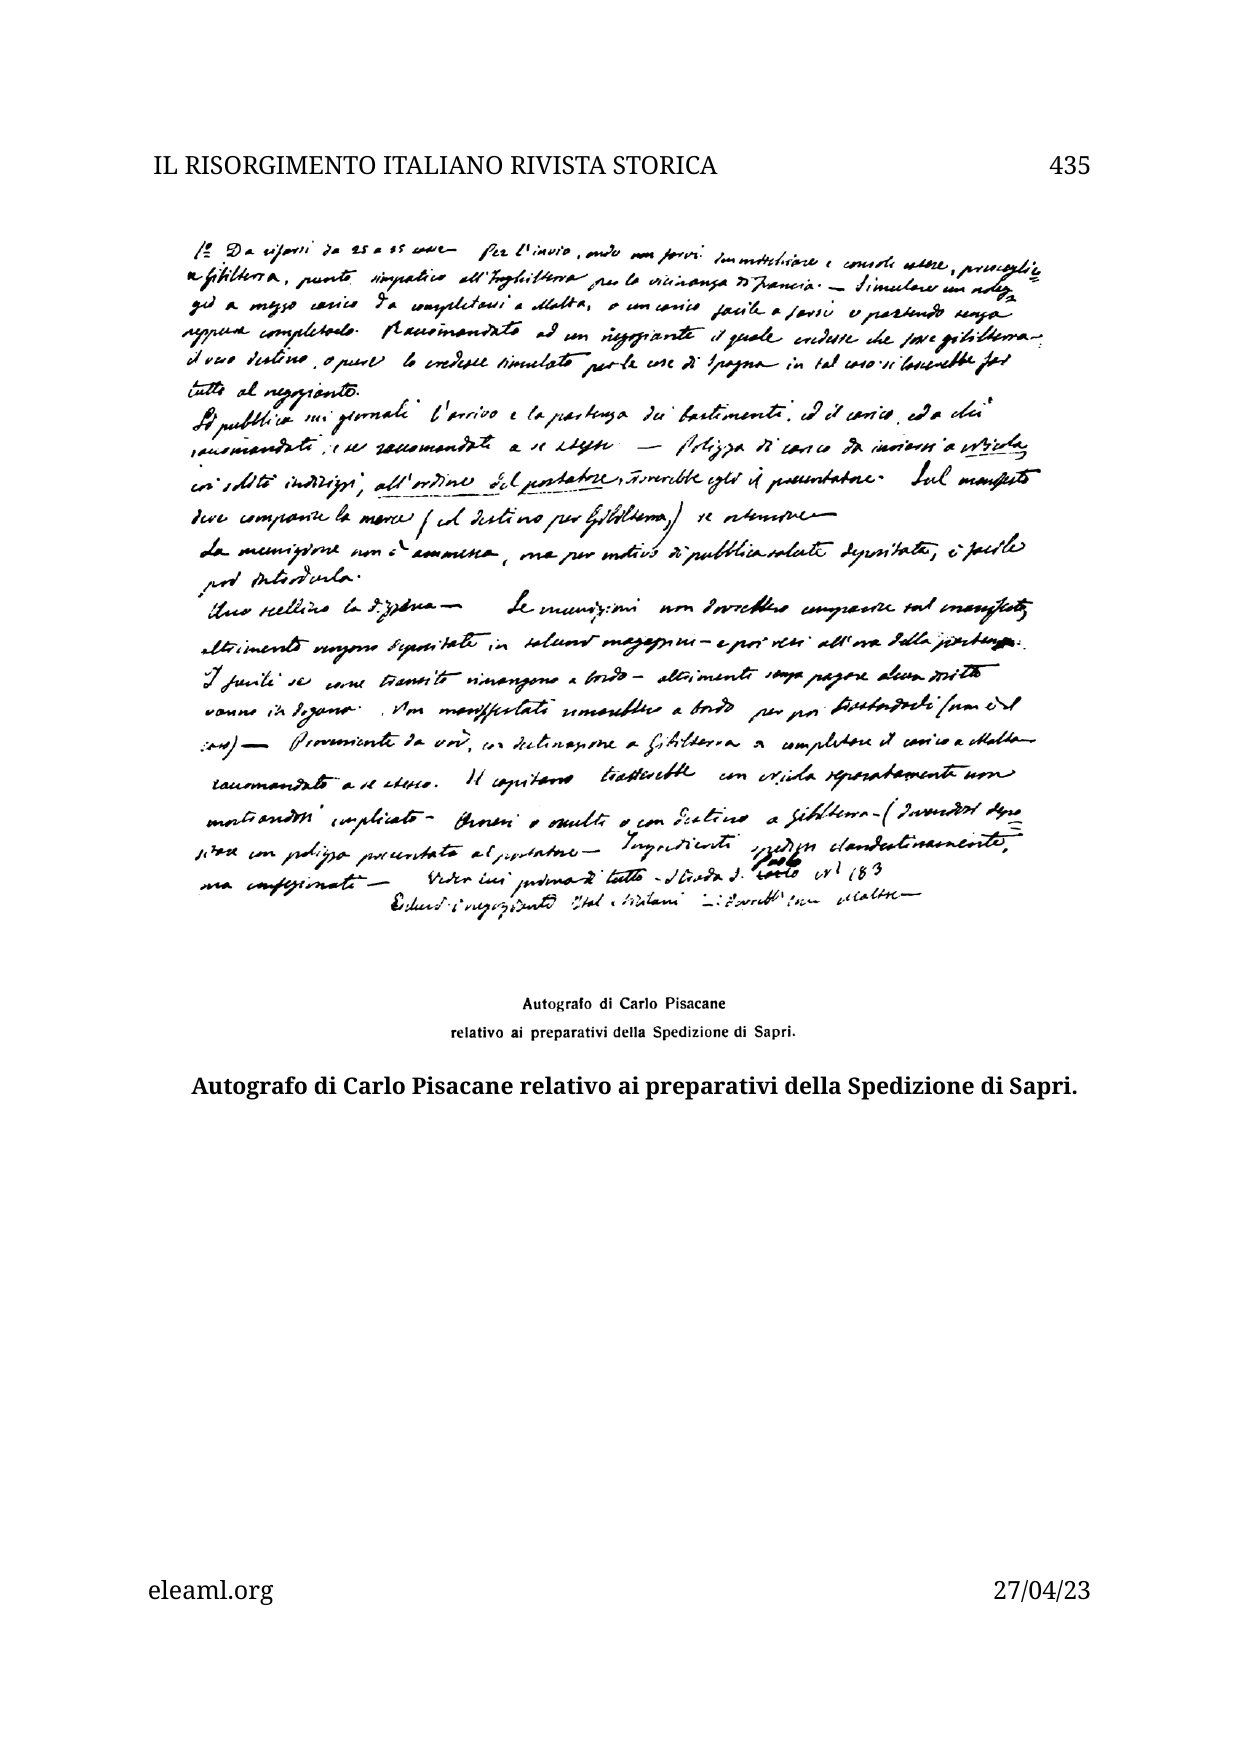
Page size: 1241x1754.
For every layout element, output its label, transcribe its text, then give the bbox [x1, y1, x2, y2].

text Autografo di Carlo Pisacane relativo ai preparativi della Spedizione di Sapri. [148, 1070, 1093, 1101]
picture [147, 211, 1093, 1070]
